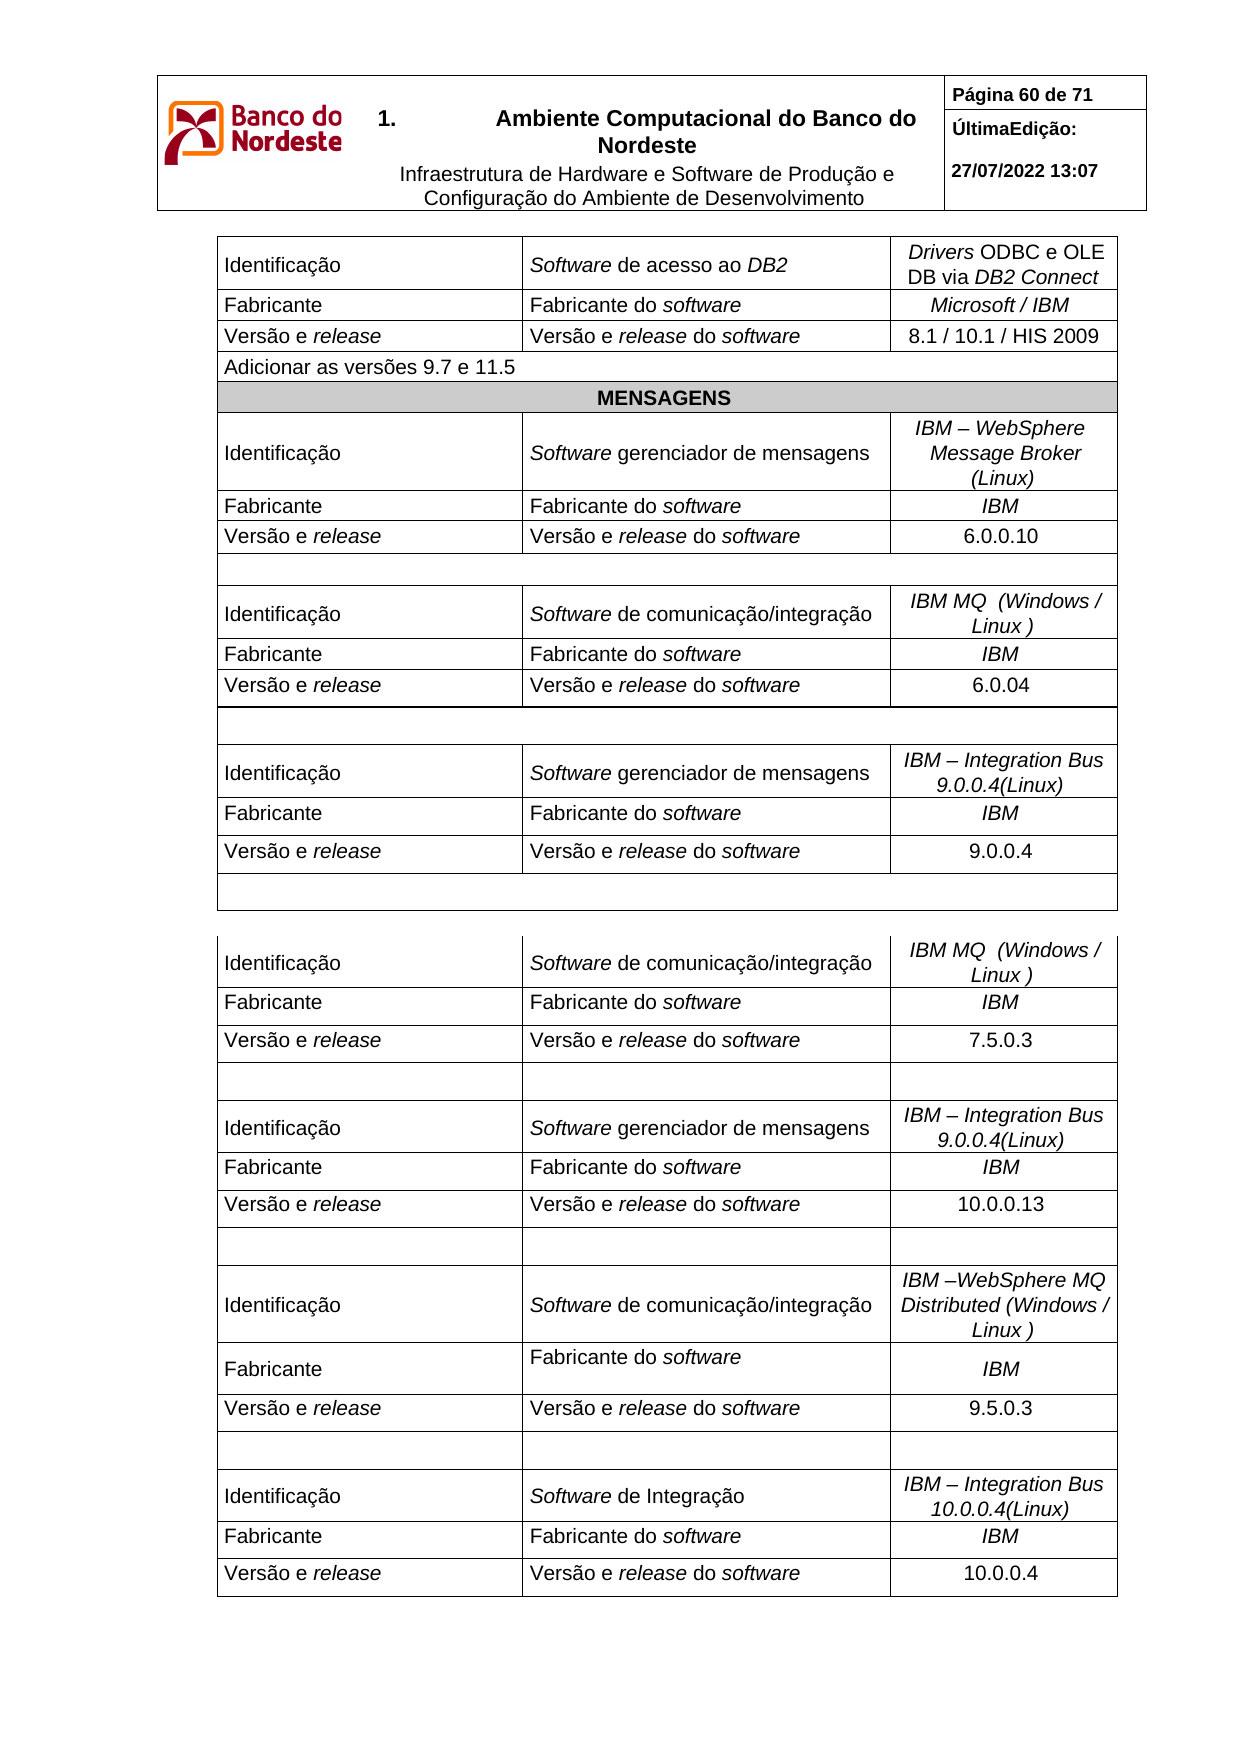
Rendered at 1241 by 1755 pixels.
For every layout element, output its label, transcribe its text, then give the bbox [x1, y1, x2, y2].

table_cell IBM [891, 1343, 1117, 1393]
table_cell Fabricante [218, 1343, 522, 1393]
table_cell IBM MQ (Windows / Linux ) [891, 586, 1117, 638]
table_cell 10.0.0.4 [891, 1559, 1117, 1596]
table_header IBM MQ (Windows / Linux ) [891, 936, 1117, 987]
table_cell [523, 1063, 890, 1100]
table_cell 7.5.0.3 [891, 1026, 1117, 1062]
table_cell Software de comunicação/integração [523, 1266, 890, 1342]
table_cell Software de comunicação/integração [523, 586, 890, 638]
table_cell Versão e release [218, 1191, 522, 1227]
table_cell [891, 1432, 1117, 1469]
table_cell Fabricante [218, 290, 522, 320]
table_cell IBM [891, 1153, 1117, 1189]
table_cell Versão e release do software [523, 836, 890, 872]
table_cell IBM – WebSphere Message Broker (Linux) [891, 413, 1117, 490]
table_cell [891, 1228, 1117, 1265]
table_cell Versão e release do software [523, 521, 890, 553]
table_cell [218, 554, 1117, 585]
table_cell IBM [891, 1522, 1117, 1558]
table_cell IBM [891, 988, 1117, 1024]
table_cell Versão e release do software [523, 321, 890, 351]
table_cell Identificação [218, 1470, 522, 1521]
table_cell Versão e release [218, 1026, 522, 1062]
table_cell Identificação [218, 586, 522, 638]
table_cell IBM –WebSphere MQ Distributed (Windows / Linux ) [891, 1266, 1117, 1342]
table_cell IBM – Integration Bus 9.0.0.4(Linux) [891, 1101, 1117, 1152]
table_cell Versão e release [218, 321, 522, 351]
table_cell Identificação [218, 1266, 522, 1342]
table_cell Identificação [218, 237, 522, 289]
table_cell IBM – Integration Bus 9.0.0.4(Linux) [891, 745, 1117, 797]
table_cell Versão e release [218, 670, 522, 706]
table_header Identificação [218, 936, 522, 987]
table_cell Fabricante do software [523, 290, 890, 320]
table_cell 9.5.0.3 [891, 1395, 1117, 1431]
table_cell Microsoft / IBM [891, 290, 1117, 320]
table_cell Versão e release do software [523, 1559, 890, 1596]
table_cell Fabricante [218, 1153, 522, 1189]
table_cell 6.0.04 [891, 670, 1117, 706]
table_cell MENSAGENS [218, 382, 1117, 412]
table_cell Software gerenciador de mensagens [523, 1101, 890, 1152]
table_cell Fabricante [218, 988, 522, 1024]
table_cell Fabricante [218, 639, 522, 669]
table_cell [218, 1228, 522, 1265]
table_cell Fabricante do software [523, 798, 890, 835]
table_cell Versão e release do software [523, 1026, 890, 1062]
table_cell Fabricante do software [523, 988, 890, 1024]
table_cell Identificação [218, 413, 522, 490]
table_cell [218, 1432, 522, 1469]
table_cell Fabricante do software [523, 1343, 890, 1393]
table_cell Fabricante [218, 1522, 522, 1558]
table_cell [218, 708, 1117, 744]
table_cell 10.0.0.13 [891, 1191, 1117, 1227]
table_cell Fabricante do software [523, 639, 890, 669]
table_cell Fabricante do software [523, 1522, 890, 1558]
table_cell Fabricante [218, 491, 522, 520]
table_cell Versão e release [218, 1559, 522, 1596]
table_cell IBM – Integration Bus 10.0.0.4(Linux) [891, 1470, 1117, 1521]
table_cell [523, 1228, 890, 1265]
table_cell Fabricante do software [523, 491, 890, 520]
table_cell Identificação [218, 1101, 522, 1152]
table_cell Identificação [218, 745, 522, 797]
table_cell Software de Integração [523, 1470, 890, 1521]
table_cell Fabricante do software [523, 1153, 890, 1189]
table_cell IBM [891, 798, 1117, 835]
table_cell 8.1 / 10.1 / HIS 2009 [891, 321, 1117, 351]
table_cell Versão e release do software [523, 1395, 890, 1431]
table_cell [218, 1063, 522, 1100]
table_cell Adicionar as versões 9.7 e 11.5 [218, 352, 1117, 381]
table_cell [891, 1063, 1117, 1100]
table_cell IBM [891, 491, 1117, 520]
table_cell Versão e release do software [523, 1191, 890, 1227]
table_cell [523, 1432, 890, 1469]
table_cell Versão e release [218, 521, 522, 553]
table_cell IBM [891, 639, 1117, 669]
table_cell 9.0.0.4 [891, 836, 1117, 872]
table_cell Versão e release [218, 1395, 522, 1431]
table_cell Versão e release do software [523, 670, 890, 706]
table_cell Software gerenciador de mensagens [523, 745, 890, 797]
table_cell [218, 874, 1117, 910]
table_header Software de comunicação/integração [523, 936, 890, 987]
table_cell Drivers ODBC e OLE DB via DB2 Connect [891, 237, 1117, 289]
table_cell 6.0.0.10 [891, 521, 1117, 553]
table_cell Fabricante [218, 798, 522, 835]
table_cell Software de acesso ao DB2 [523, 237, 890, 289]
table_cell Software gerenciador de mensagens [523, 413, 890, 490]
table_cell Versão e release [218, 836, 522, 872]
